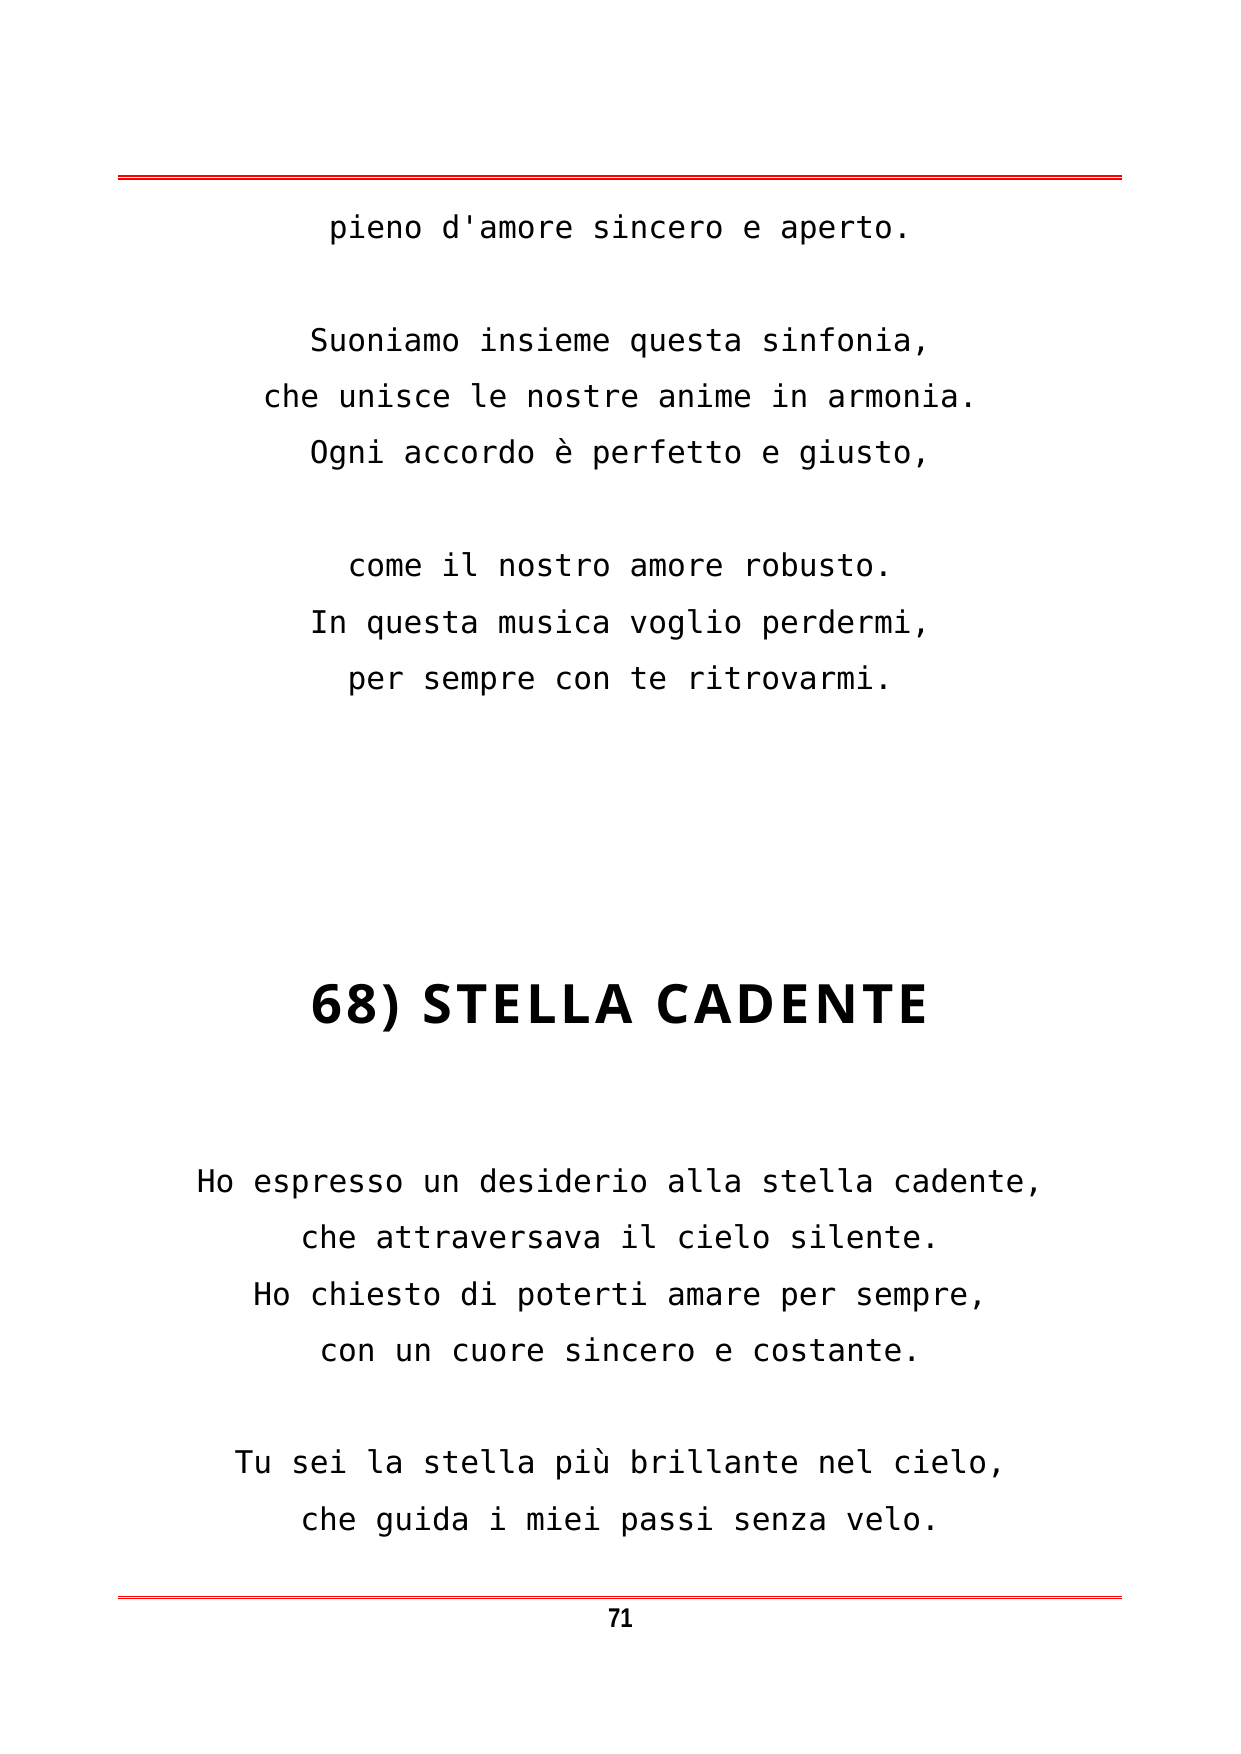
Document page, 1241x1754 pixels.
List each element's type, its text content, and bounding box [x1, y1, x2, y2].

text Ho chiesto di poterti amare per sempre, [118, 1276, 1122, 1312]
text Suoniamo insieme questa sinfonia, [118, 322, 1122, 358]
text Ho espresso un desiderio alla stella cadente, [118, 1163, 1122, 1199]
text Ogni accordo è perfetto e giusto, [118, 435, 1122, 471]
text con un cuore sincero e costante. [118, 1332, 1122, 1368]
text per sempre con te ritrovarmi. [118, 660, 1122, 697]
text che attraversava il cielo silente. [118, 1219, 1122, 1256]
text Tu sei la stella più brillante nel cielo, [118, 1445, 1122, 1481]
text che guida i miei passi senza velo. [118, 1501, 1122, 1538]
title 68) Stella Cadente [118, 966, 1122, 1039]
text che unisce le nostre anime in armonia. [118, 378, 1122, 415]
text In questa musica voglio perdermi, [118, 604, 1122, 640]
text pieno d'amore sincero e aperto. [118, 209, 1122, 246]
text come il nostro amore robusto. [118, 548, 1122, 584]
